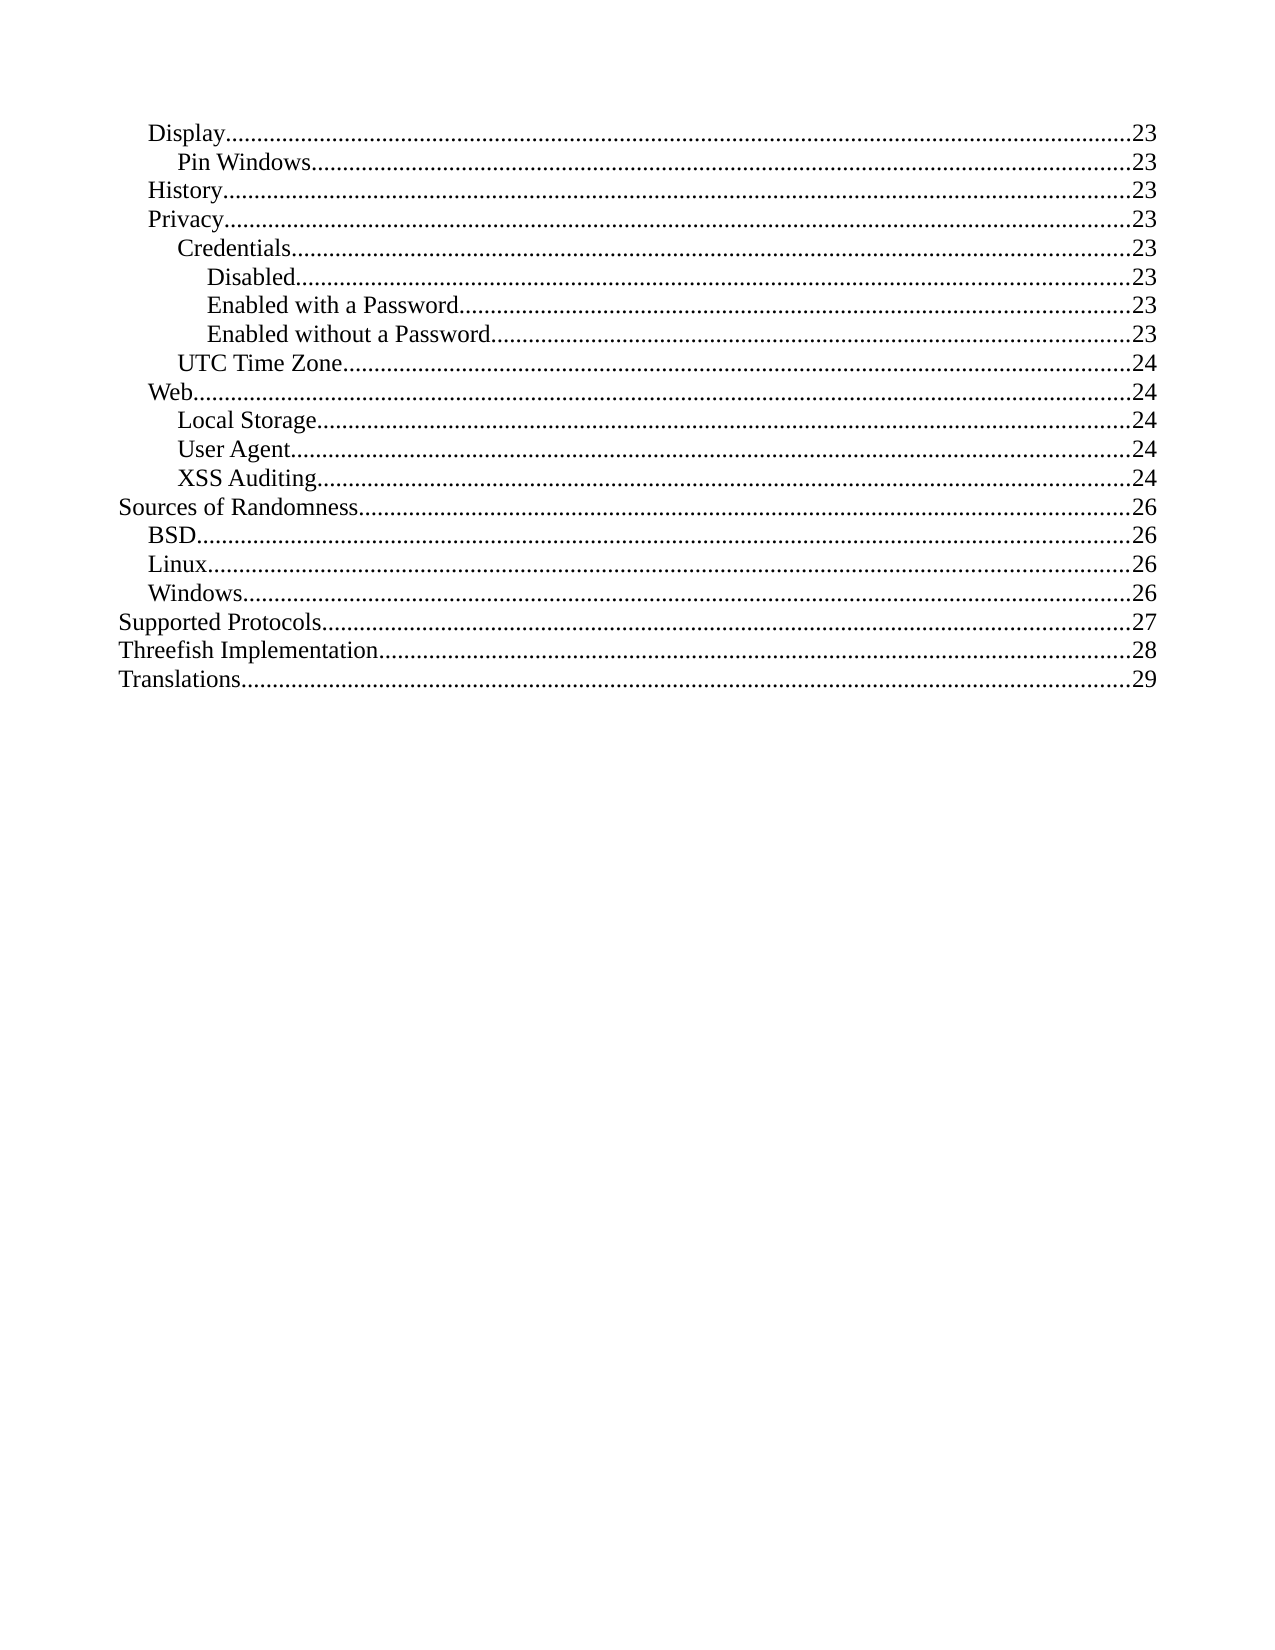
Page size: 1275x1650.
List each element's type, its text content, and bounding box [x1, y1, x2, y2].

text BSD 26 [148, 521, 1157, 549]
text Pin Windows 23 [177, 147, 1157, 176]
text Enabled with a Password 23 [207, 291, 1157, 319]
text XSS Auditing 24 [177, 463, 1157, 492]
text Translations 29 [118, 664, 1157, 693]
text History 23 [148, 176, 1157, 204]
text Disabled 23 [207, 262, 1157, 291]
text Local Storage 24 [177, 406, 1157, 434]
text Web 24 [148, 377, 1157, 406]
text Threefish Implementation 28 [118, 636, 1157, 664]
text Privacy 23 [148, 204, 1157, 233]
text Credentials 23 [177, 233, 1157, 262]
text UTC Time Zone 24 [177, 348, 1157, 377]
text Sources of Randomness 26 [118, 492, 1157, 521]
text Linux 26 [148, 549, 1157, 578]
text User Agent 24 [177, 434, 1157, 463]
text Supported Protocols 27 [118, 607, 1157, 636]
text Windows 26 [148, 578, 1157, 607]
text Enabled without a Password 23 [207, 319, 1157, 348]
text Display 23 [148, 118, 1157, 147]
